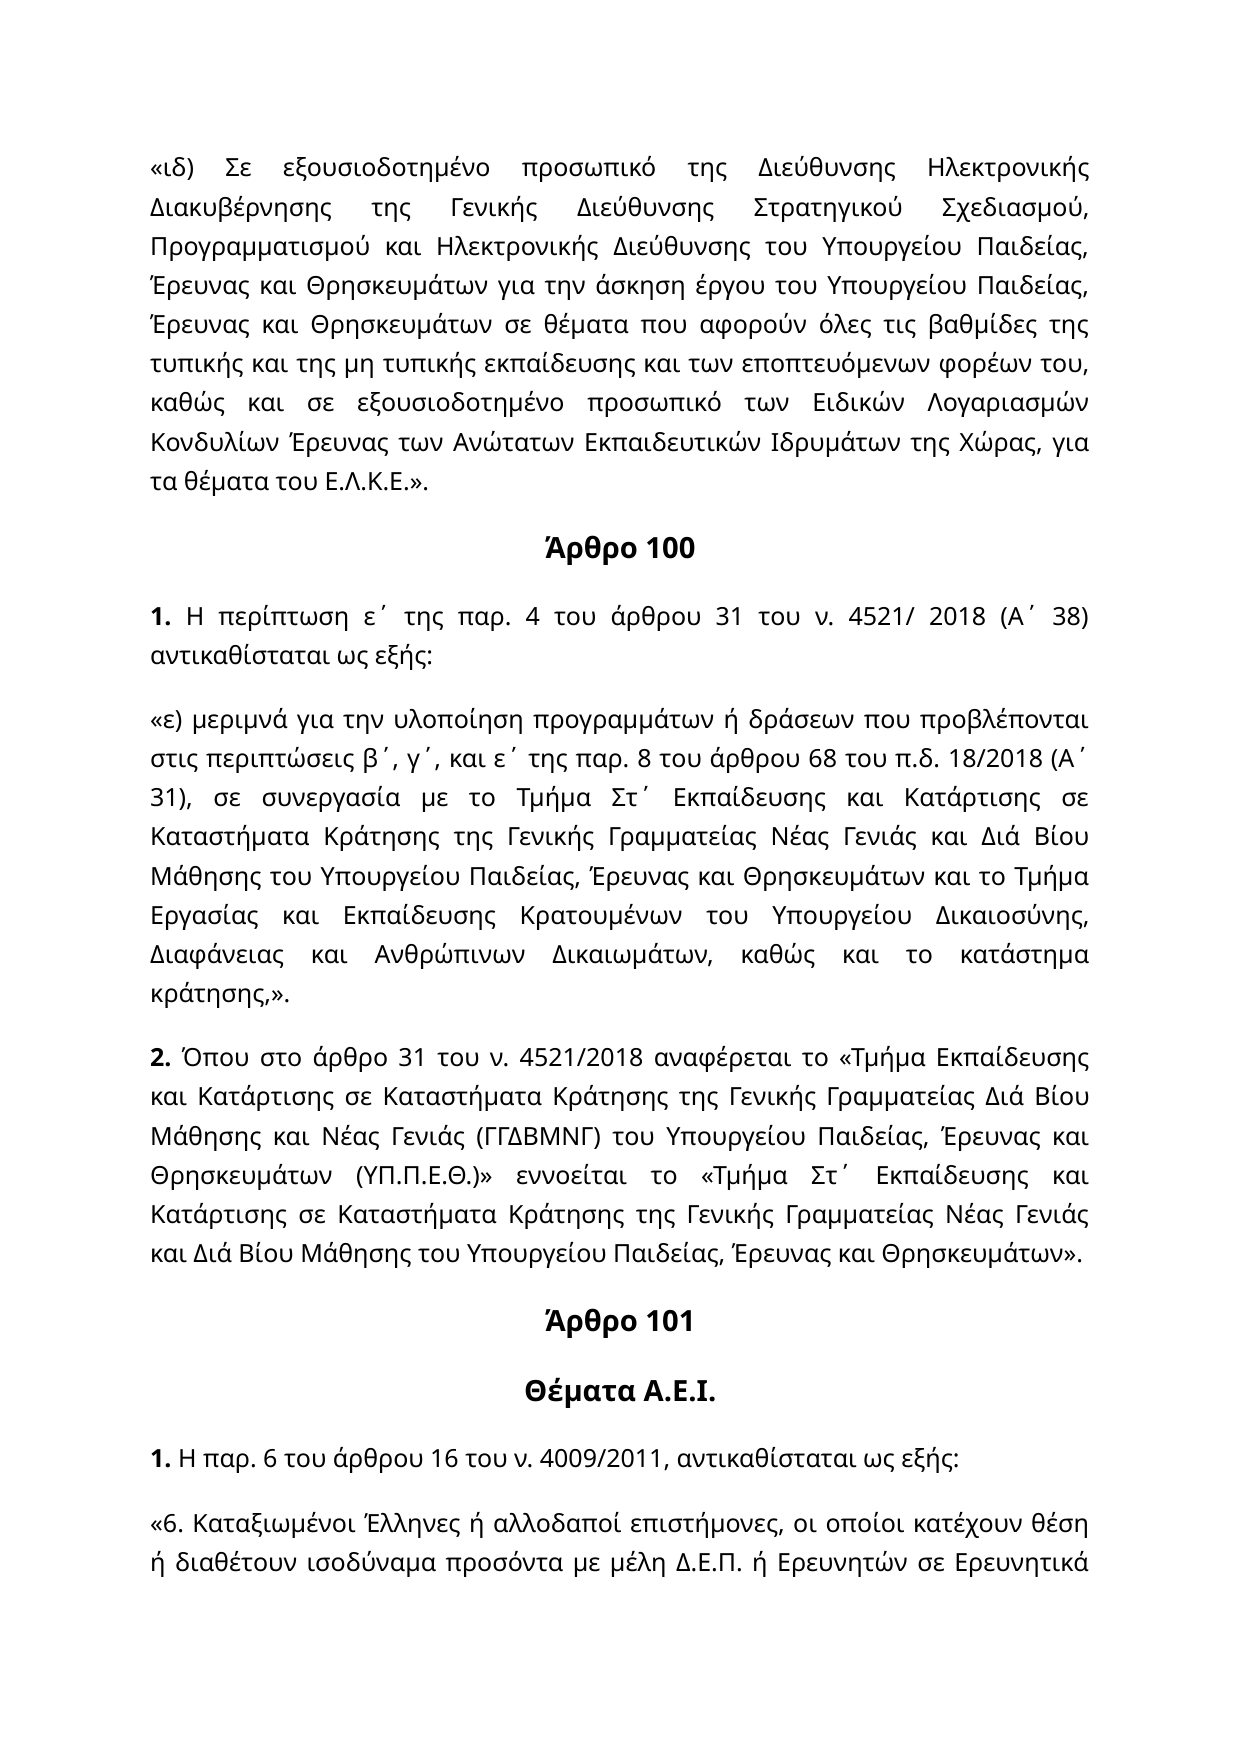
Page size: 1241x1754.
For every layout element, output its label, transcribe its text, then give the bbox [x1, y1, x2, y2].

text «ιδ) Σε εξουσιοδοτημένο προσωπικό της Διεύθυνσης Ηλεκτρονικής Διακυβέρνησης της Γενικής Διεύθυνσης Στρατηγικού Σχεδιασμού, Προγραμματισμού και Ηλεκτρονικής Διεύθυνσης του Υπουργείου Παιδείας, Έρευνας και Θρησκευμάτων για την άσκηση έργου του Υπουργείου Παιδείας, Έρευνας και Θρησκευμάτων σε θέματα που αφορούν όλες τις βαθμίδες της τυπικής και της μη τυπικής εκπαίδευσης και των εποπτευόμενων φορέων του, καθώς και σε εξουσιοδοτημένο προσωπικό των Ειδικών Λογαριασμών Κονδυλίων Έρευνας των Ανώτατων Εκπαιδευτικών Ιδρυμάτων της Χώρας, για τα θέματα του Ε.Λ.Κ.Ε.». [150, 150, 1090, 497]
subtitle Άρθρο 101 [150, 1300, 1090, 1339]
subtitle Θέματα Α.Ε.Ι. [150, 1370, 1090, 1410]
text 2. Όπου στο άρθρο 31 του ν. 4521/2018 αναφέρεται το «Τμήμα Εκπαίδευσης και Κατάρτισης σε Καταστήματα Κράτησης της Γενικής Γραμματείας Διά Βίου Μάθησης και Νέας Γενιάς (ΓΓΔΒΜΝΓ) του Υπουργείου Παιδείας, Έρευνας και Θρησκευμάτων (ΥΠ.Π.Ε.Θ.)» εννοείται το «Τμήμα Στ΄ Εκπαίδευσης και Κατάρτισης σε Καταστήματα Κράτησης της Γενικής Γραμματείας Νέας Γενιάς και Διά Βίου Μάθησης του Υπουργείου Παιδείας, Έρευνας και Θρησκευμάτων». [150, 1040, 1090, 1270]
text 1. Η παρ. 6 του άρθρου 16 του ν. 4009/2011, αντικαθίσταται ως εξής: [150, 1441, 1090, 1475]
text 1. Η περίπτωση ε΄ της παρ. 4 του άρθρου 31 του ν. 4521/ 2018 (Α΄ 38) αντικαθίσταται ως εξής: [150, 598, 1090, 671]
text «ε) μεριμνά για την υλοποίηση προγραμμάτων ή δράσεων που προβλέπονται στις περιπτώσεις β΄, γ΄, και ε΄ της παρ. 8 του άρθρου 68 του π.δ. 18/2018 (Α΄ 31), σε συνεργασία με το Τμήμα Στ΄ Εκπαίδευσης και Κατάρτισης σε Καταστήματα Κράτησης της Γενικής Γραμματείας Νέας Γενιάς και Διά Βίου Μάθησης του Υπουργείου Παιδείας, Έρευνας και Θρησκευμάτων και το Τμήμα Εργασίας και Εκπαίδευσης Κρατουμένων του Υπουργείου Δικαιοσύνης, Διαφάνειας και Ανθρώπινων Δικαιωμάτων, καθώς και το κατάστημα κράτησης,». [150, 701, 1090, 1010]
text «6. Καταξιωμένοι Έλληνες ή αλλοδαποί επιστήμονες, οι οποίοι κατέχουν θέση ή διαθέτουν ισοδύναμα προσόντα με μέλη Δ.Ε.Π. ή Ερευνητών σε Ερευνητικά [150, 1505, 1090, 1578]
subtitle Άρθρο 100 [150, 527, 1090, 567]
